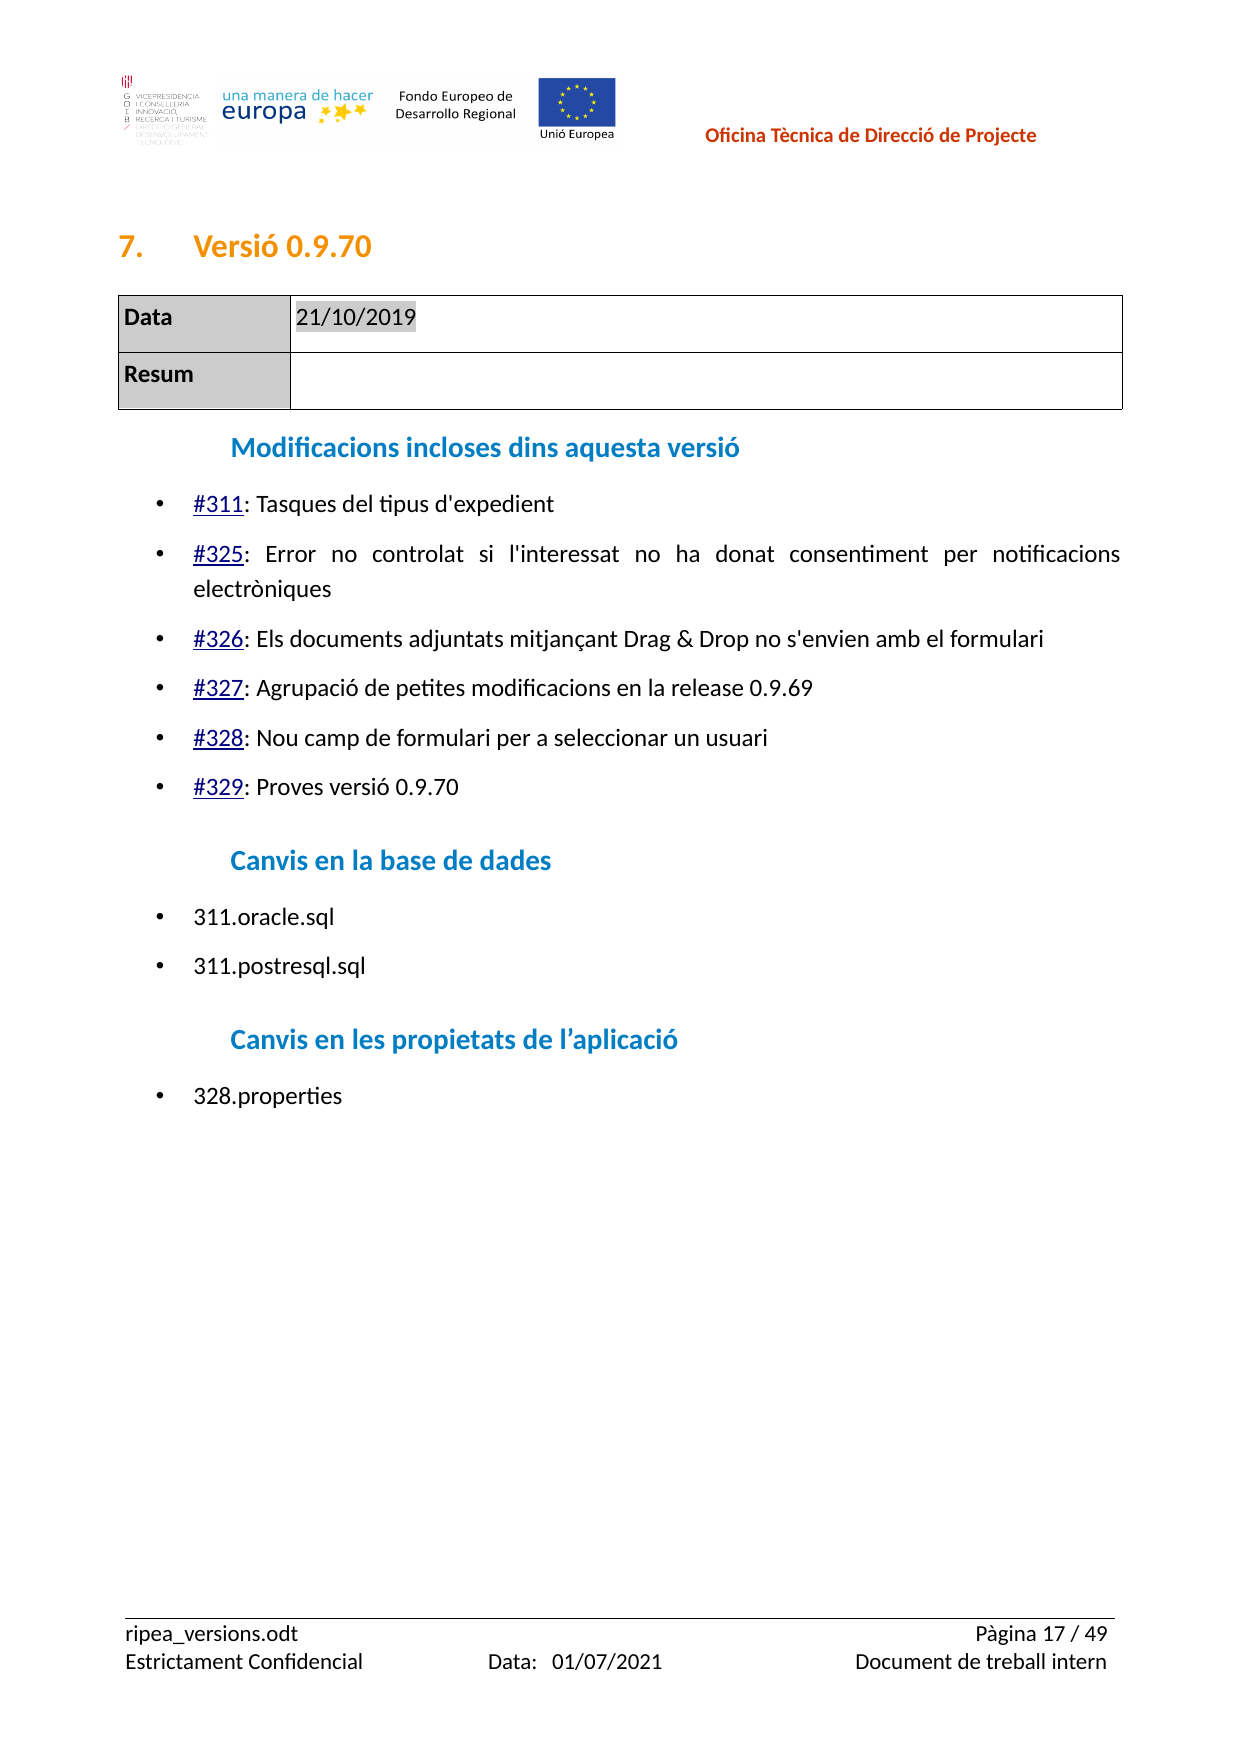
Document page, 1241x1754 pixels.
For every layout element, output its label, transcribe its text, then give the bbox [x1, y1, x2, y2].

subtitle Canvis en les propietats de l’aplicació [153, 1021, 1122, 1056]
table_cell [291, 353, 1122, 408]
table_cell Resum [119, 353, 290, 408]
picture [118, 73, 213, 147]
subtitle Canvis en la base de dades [153, 842, 1122, 877]
list 311.oracle.sql [156, 901, 1122, 931]
table_header Data [119, 296, 290, 352]
subtitle Modificacions incloses dins aquesta versió [153, 429, 1122, 465]
table_header 21/10/2019 [291, 296, 1122, 352]
list #325: Error no controlat si l'interessat no ha donat consentiment per notificacions electròniques [156, 538, 1122, 604]
list #327: Agrupació de petites modificacions en la release 0.9.69 [156, 672, 1122, 703]
list #311: Tasques del tipus d'expedient [156, 488, 1122, 519]
list 328.properties [156, 1080, 1122, 1111]
subtitle Versió 0.9.70 [118, 225, 1122, 266]
list #326: Els documents adjuntats mitjançant Drag & Drop no s'envien amb el formulari [156, 623, 1122, 653]
list #329: Proves versió 0.9.70 [156, 771, 1122, 802]
list 311.postresql.sql [156, 951, 1122, 981]
picture [219, 73, 621, 147]
list #328: Nou camp de formulari per a seleccionar un usuari [156, 722, 1122, 752]
